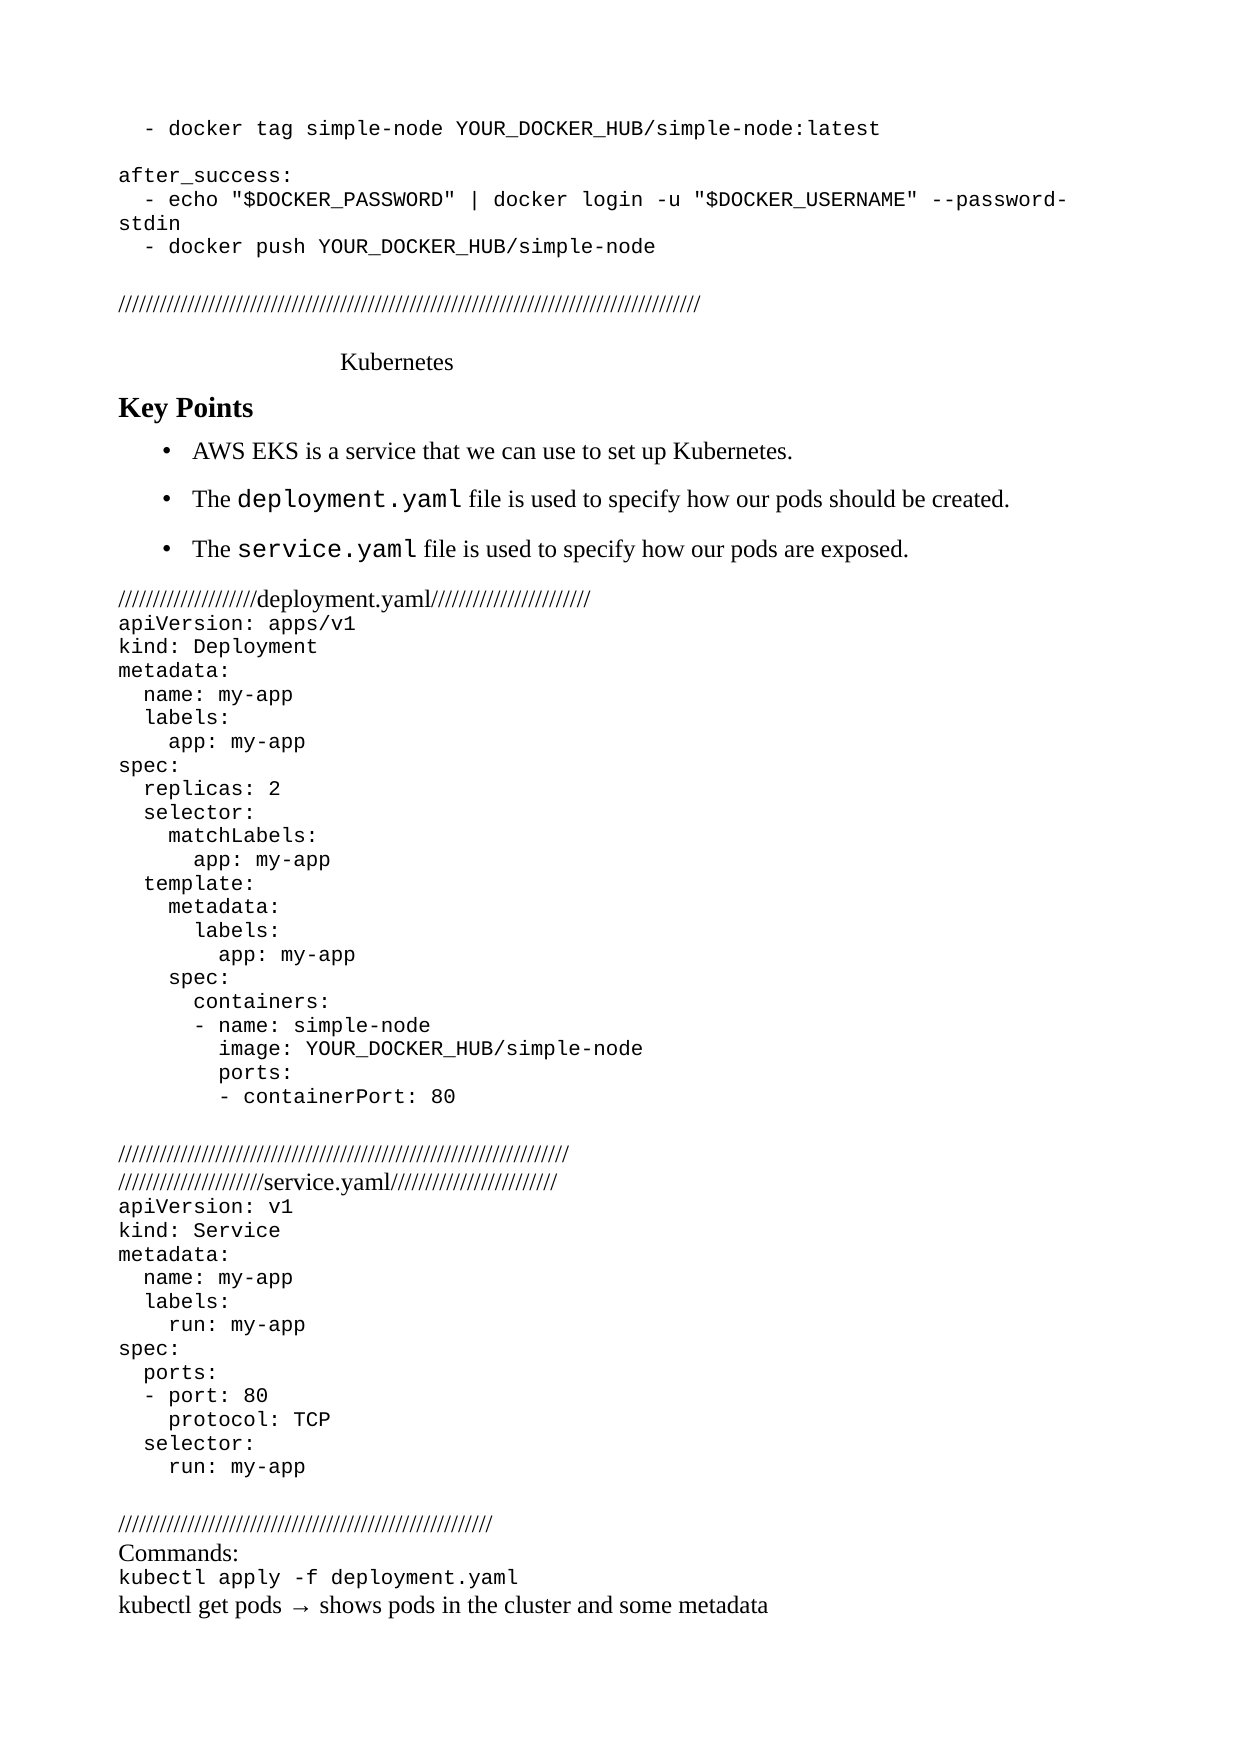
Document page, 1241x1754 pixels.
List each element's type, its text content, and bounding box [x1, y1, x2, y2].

list The service.yaml file is used to specify how our pods are exposed. [162, 534, 1122, 565]
list AWS EKS is a service that we can use to set up Kubernetes. [162, 436, 1122, 465]
text labels: [118, 707, 1122, 731]
text app: my-app [118, 849, 1122, 873]
text Kubernetes [118, 347, 1122, 376]
text labels: [118, 1291, 1122, 1314]
text name: my-app [118, 1267, 1122, 1291]
text template: [118, 873, 1122, 896]
text labels: [118, 920, 1122, 944]
text protocol: TCP [118, 1409, 1122, 1433]
text containers: [118, 991, 1122, 1015]
list The deployment.yaml file is used to specify how our pods should be created. [162, 484, 1122, 515]
text ////////////////////////////////////////////////////// [118, 1509, 1122, 1538]
text metadata: [118, 660, 1122, 684]
text - echo "$DOCKER_PASSWORD" | docker login -u "$DOCKER_USERNAME" --password-stdin [118, 189, 1122, 236]
text metadata: [118, 896, 1122, 920]
text run: my-app [118, 1456, 1122, 1480]
text app: my-app [118, 731, 1122, 754]
text Commands: [118, 1538, 1122, 1567]
text ///////////////////////////////////////////////////////////////// [118, 1139, 1122, 1167]
text ports: [118, 1062, 1122, 1086]
text //////////////////////////////////////////////////////////////////////////////////// [118, 289, 1122, 318]
subtitle Key Points [118, 390, 1122, 424]
text image: YOUR_DOCKER_HUB/simple-node [118, 1038, 1122, 1062]
text apiVersion: apps/v1 [118, 613, 1122, 636]
text spec: [118, 754, 1122, 778]
text selector: [118, 1433, 1122, 1456]
text ports: [118, 1362, 1122, 1385]
text ////////////////////deployment.yaml/////////////////////// [118, 584, 1122, 613]
text name: my-app [118, 684, 1122, 707]
text kind: Service [118, 1220, 1122, 1243]
text - port: 80 [118, 1385, 1122, 1409]
text after_success: [118, 165, 1122, 189]
text selector: [118, 802, 1122, 826]
text replicas: 2 [118, 778, 1122, 802]
text spec: [118, 1338, 1122, 1362]
text apiVersion: v1 [118, 1196, 1122, 1220]
text /////////////////////service.yaml//////////////////////// [118, 1167, 1122, 1196]
text metadata: [118, 1243, 1122, 1267]
text - docker tag simple-node YOUR_DOCKER_HUB/simple-node:latest [118, 118, 1122, 142]
text - containerPort: 80 [118, 1086, 1122, 1109]
text run: my-app [118, 1314, 1122, 1338]
text kubectl get pods → shows pods in the cluster and some metadata [118, 1591, 1122, 1619]
text kubectl apply -f deployment.yaml [118, 1567, 1122, 1591]
text app: my-app [118, 944, 1122, 967]
text - docker push YOUR_DOCKER_HUB/simple-node [118, 236, 1122, 260]
text matchLabels: [118, 826, 1122, 849]
text - name: simple-node [118, 1015, 1122, 1038]
text spec: [118, 967, 1122, 991]
text kind: Deployment [118, 636, 1122, 660]
